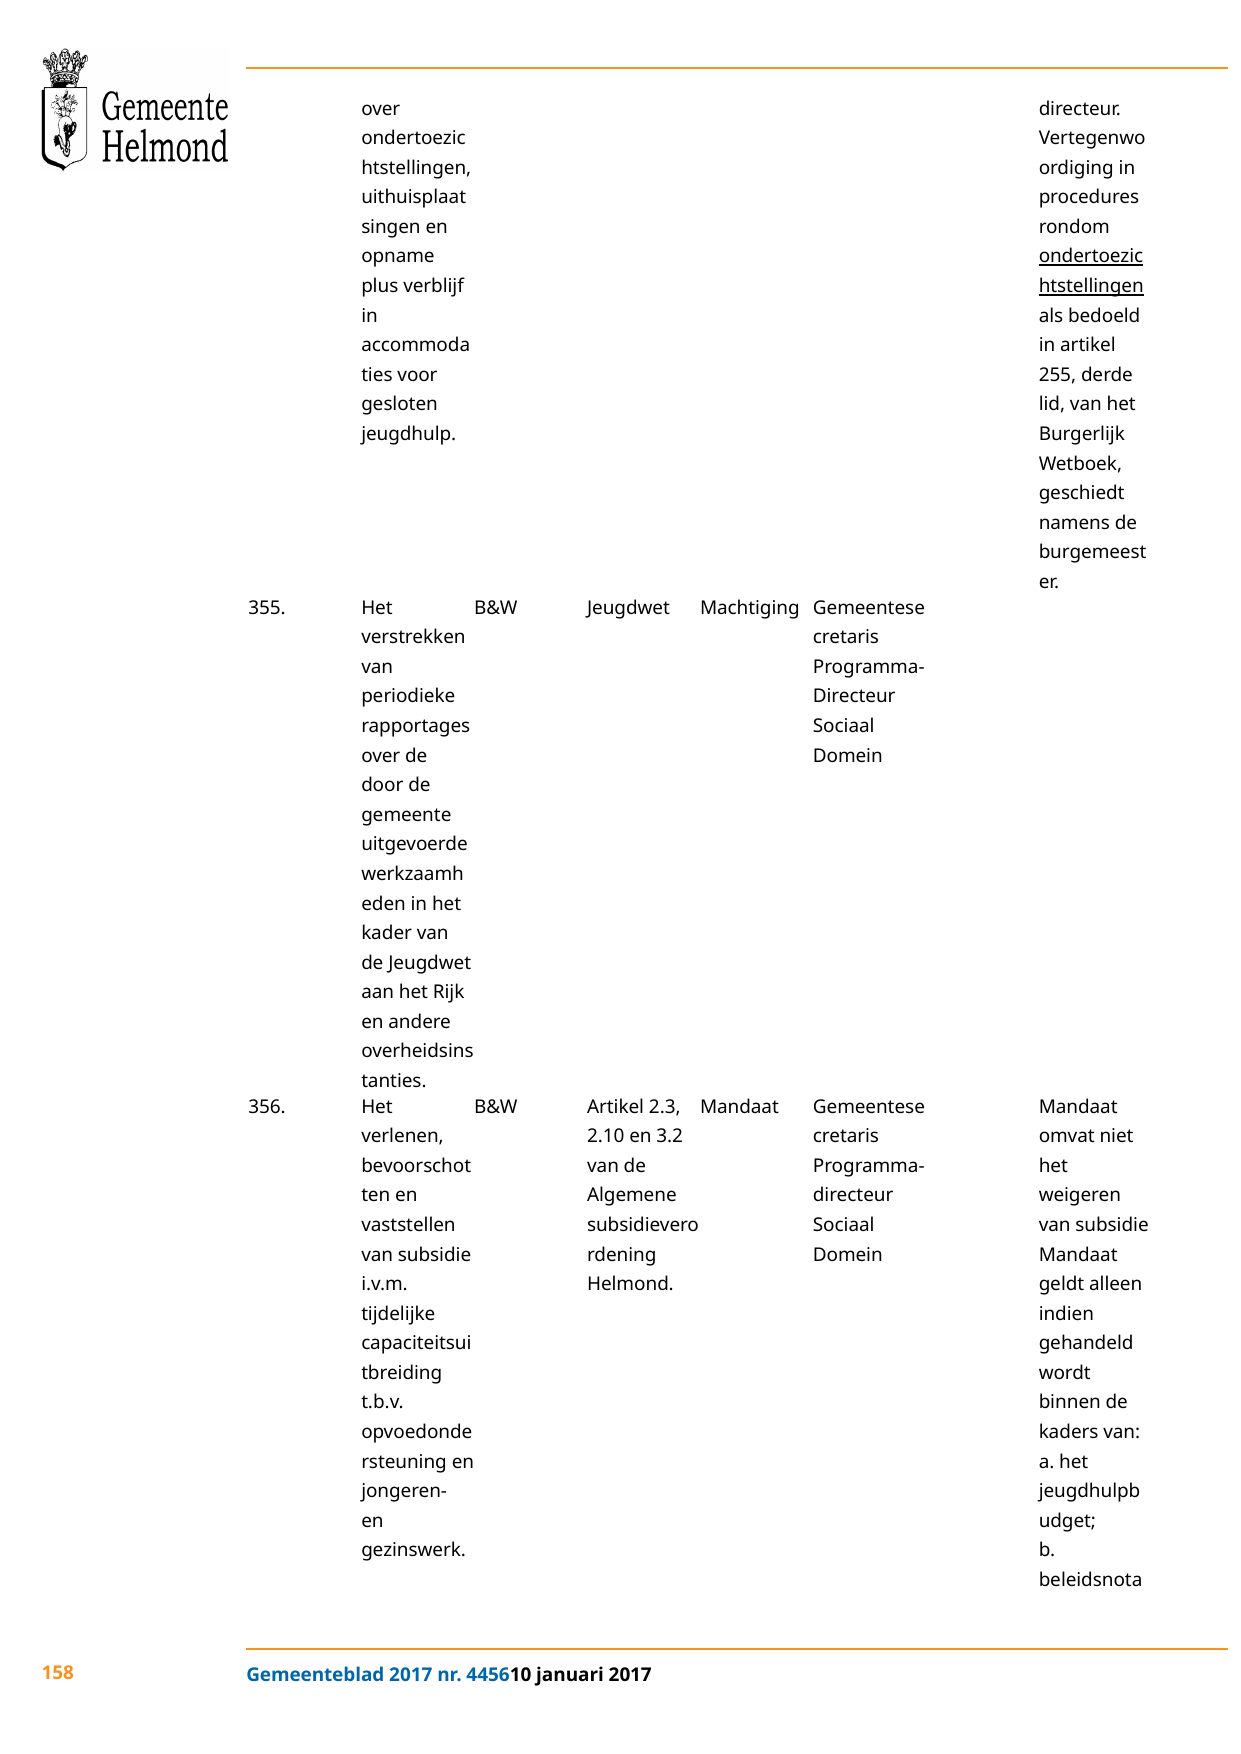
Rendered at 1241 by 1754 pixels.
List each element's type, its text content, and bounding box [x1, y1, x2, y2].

table_cell [1039, 594, 1152, 1093]
table_cell 355. [248, 594, 361, 1093]
picture [41, 47, 231, 172]
table_cell Mandaat omvat niet het weigeren van subsidie Mandaat geldt alleen indien gehandeld wordt binnen de kaders van: a. het jeugdhulpbudget; b. beleidsnota [1039, 1093, 1152, 1592]
table_cell [926, 95, 1038, 594]
table_cell [700, 95, 813, 594]
table_cell Artikel 2.3, 2.10 en 3.2 van de Algemene subsidieverordening Helmond. [587, 1093, 700, 1592]
table_cell over ondertoezichtstellingen, uithuisplaatsingen en opname plus verblijf in accommodaties voor gesloten jeugdhulp. [361, 95, 474, 594]
table_cell Mandaat [700, 1093, 813, 1592]
table_cell Gemeentesecretaris Programma- directeur Sociaal Domein [813, 1093, 926, 1592]
table_cell [474, 95, 587, 594]
table_cell [587, 95, 700, 594]
table_cell 356. [248, 1093, 361, 1592]
table_cell [248, 95, 361, 594]
table_cell Het verlenen, bevoorschotten en vaststellen van subsidie i.v.m. tijdelijke capaciteitsuitbreiding t.b.v. opvoedondersteuning en jongeren- en gezinswerk. [361, 1093, 474, 1592]
table_cell B&W [474, 594, 587, 1093]
table_cell Jeugdwet [587, 594, 700, 1093]
table_cell [926, 594, 1038, 1093]
table_cell Machtiging [700, 594, 813, 1093]
table_cell [813, 95, 926, 594]
table_cell Het verstrekken van periodieke rapportages over de door de gemeente uitgevoerde werkzaamheden in het kader van de Jeugdwet aan het Rijk en andere overheidsinstanties. [361, 594, 474, 1093]
table_cell Gemeentesecretaris Programma- Directeur Sociaal Domein [813, 594, 926, 1093]
table_cell [926, 1093, 1038, 1592]
table_cell directeur. Vertegenwoordiging in procedures rondom ondertoezichtstellingen als bedoeld in artikel 255, derde lid, van het Burgerlijk Wetboek, geschiedt namens de burgemeester. [1039, 95, 1152, 594]
table_cell B&W [474, 1093, 587, 1592]
